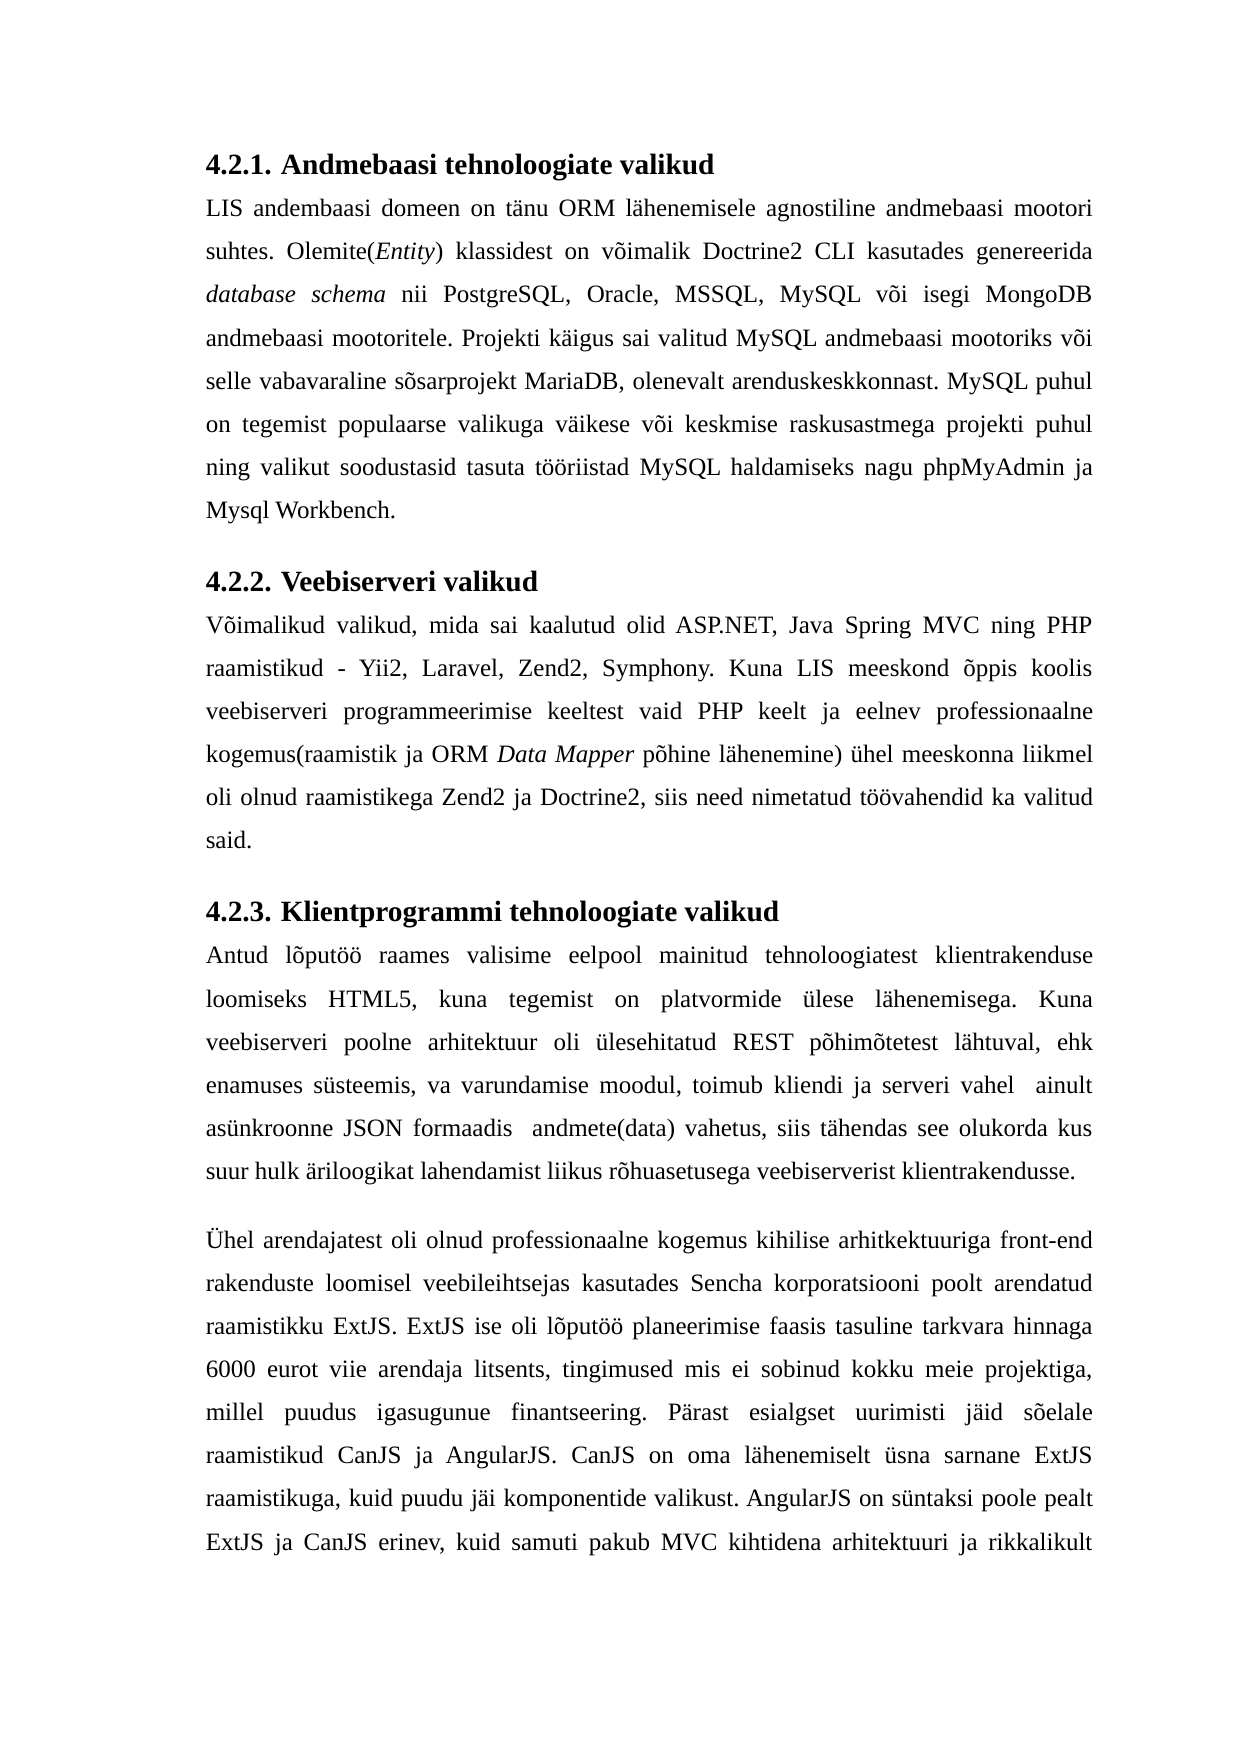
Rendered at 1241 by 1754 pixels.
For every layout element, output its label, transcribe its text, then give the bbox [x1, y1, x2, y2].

subtitle Andmebaasi tehnoloogiate valikud [206, 147, 1093, 181]
text Võimalikud valikud, mida sai kaalutud olid ASP.NET, Java Spring MVC ning PHP raamistikud - Yii2, Laravel, Zend2, Symphony. Kuna LIS meeskond õppis koolis veebiserveri programmeerimise keeltest vaid PHP keelt ja eelnev professionaalne kogemus(raamistik ja ORM Data Mapper põhine lähenemine) ühel meeskonna liikmel oli olnud raamistikega Zend2 ja Doctrine2, siis need nimetatud töövahendid ka valitud said. [206, 610, 1093, 854]
subtitle Klientprogrammi tehnoloogiate valikud [206, 894, 1093, 928]
text LIS andembaasi domeen on tänu ORM lähenemisele agnostiline andmebaasi mootori suhtes. Olemite(Entity) klassidest on võimalik Doctrine2 CLI kasutades genereerida database schema nii PostgreSQL, Oracle, MSSQL, MySQL või isegi MongoDB andmebaasi mootoritele. Projekti käigus sai valitud MySQL andmebaasi mootoriks või selle vabavaraline sõsarprojekt MariaDB, olenevalt arenduskeskkonnast. MySQL puhul on tegemist populaarse valikuga väikese või keskmise raskusastmega projekti puhul ning valikut soodustasid tasuta tööriistad MySQL haldamiseks nagu phpMyAdmin ja Mysql Workbench. [206, 193, 1093, 524]
text Ühel arendajatest oli olnud professionaalne kogemus kihilise arhitkektuuriga front-end rakenduste loomisel veebileihtsejas kasutades Sencha korporatsiooni poolt arendatud raamistikku ExtJS. ExtJS ise oli lõputöö planeerimise faasis tasuline tarkvara hinnaga 6000 eurot viie arendaja litsents, tingimused mis ei sobinud kokku meie projektiga, millel puudus igasugunue finantseering. Pärast esialgset uurimisti jäid sõelale raamistikud CanJS ja AngularJS. CanJS on oma lähenemiselt üsna sarnane ExtJS raamistikuga, kuid puudu jäi komponentide valikust. AngularJS on süntaksi poole pealt ExtJS ja CanJS erinev, kuid samuti pakub MVC kihtidena arhitektuuri ja rikkalikult [206, 1225, 1093, 1555]
text Antud lõputöö raames valisime eelpool mainitud tehnoloogiatest klientrakenduse loomiseks HTML5, kuna tegemist on platvormide ülese lähenemisega. Kuna veebiserveri poolne arhitektuur oli ülesehitatud REST põhimõtetest lähtuval, ehk enamuses süsteemis, va varundamise moodul, toimub kliendi ja serveri vahel ainult asünkroonne JSON formaadis andmete(data) vahetus, siis tähendas see olukorda kus suur hulk äriloogikat lahendamist liikus rõhuasetusega veebiserverist klientrakendusse. [206, 941, 1093, 1185]
subtitle Veebiserveri valikud [206, 564, 1093, 597]
